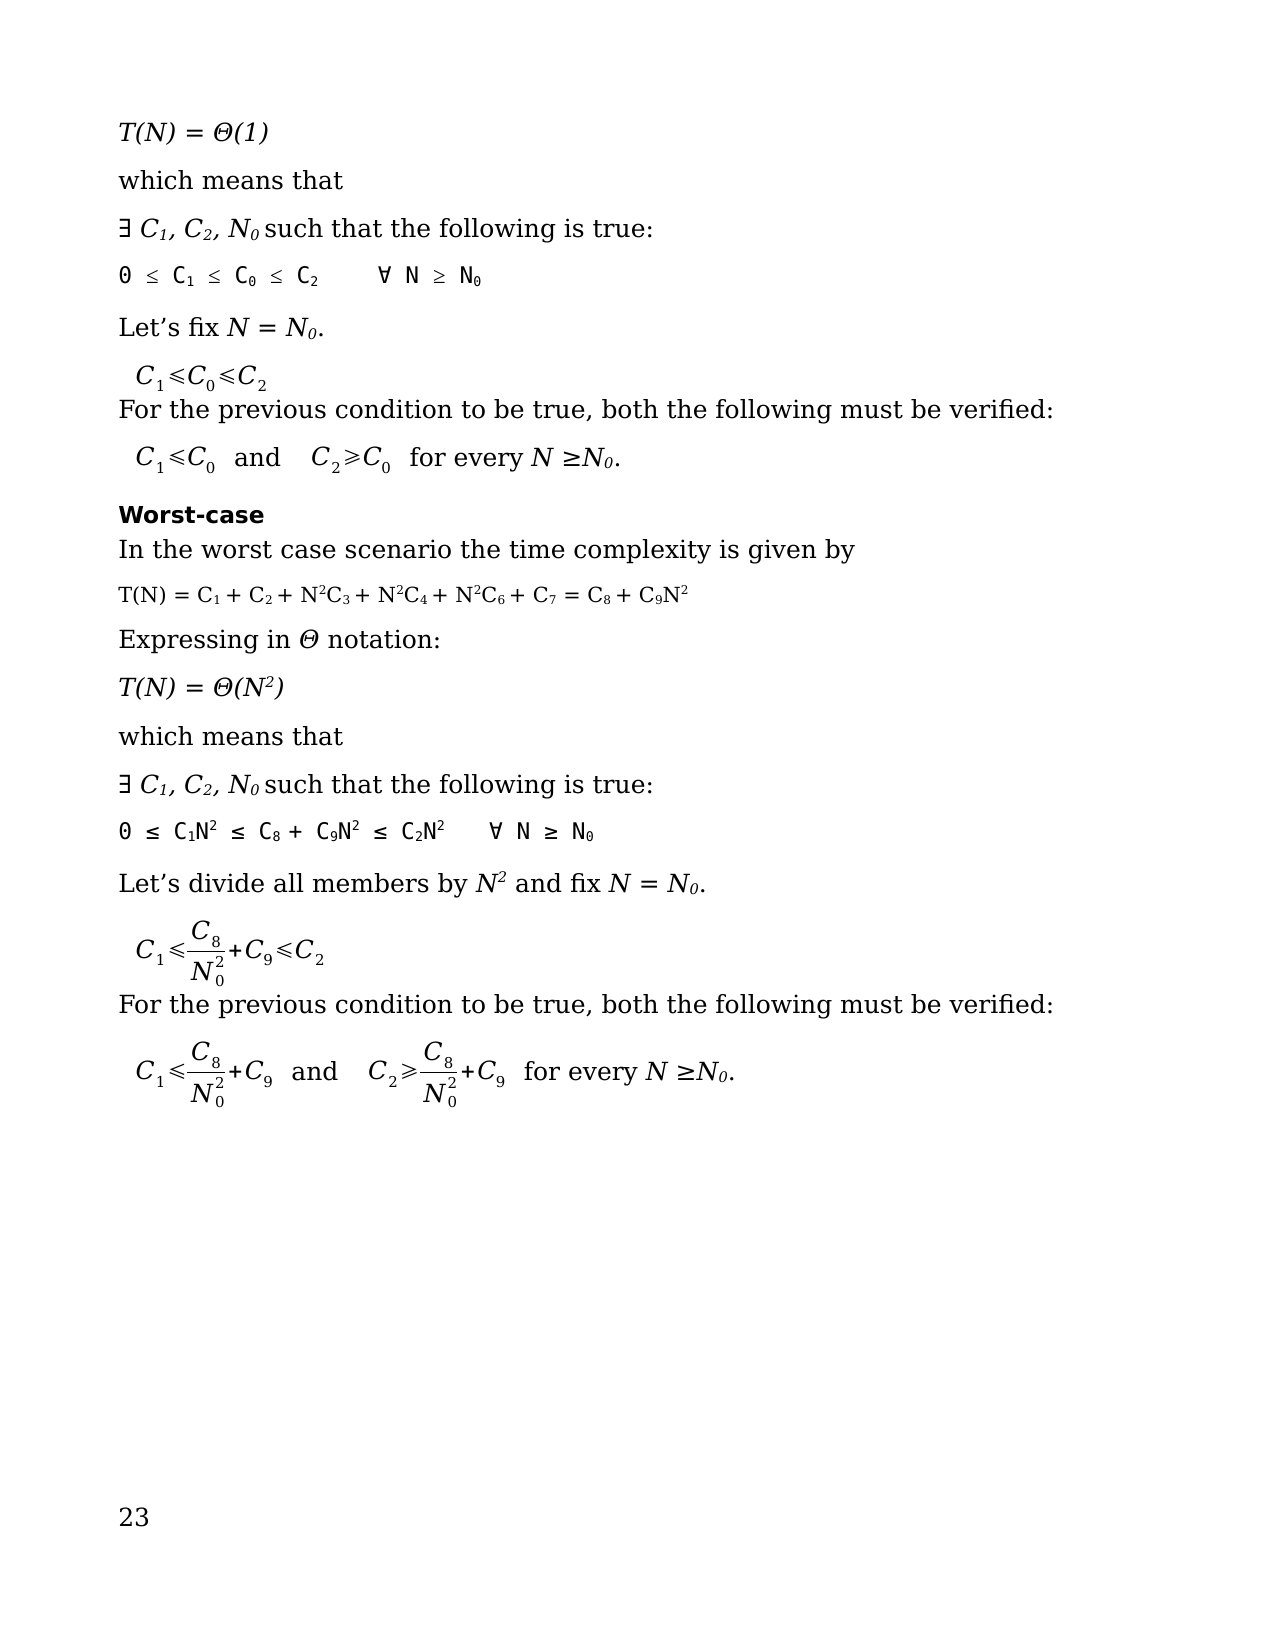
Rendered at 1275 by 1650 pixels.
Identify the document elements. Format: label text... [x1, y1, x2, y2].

text T(N) = C1 + C2 + N2C3 + N2C4 + N2C6 + C7 = C8 + C9N2 [118, 583, 1157, 607]
subtitle Worst-case [118, 501, 1157, 529]
text For the previous condition to be true, both the following must be verified: [118, 990, 1157, 1019]
text Let’s fix N = N0. [118, 313, 1157, 343]
text and for every N ≥N0. [118, 443, 1157, 476]
text 0 ≤ C1N2 ≤ C8 + C9N2 ≤ C2N2 ∀ N ≥ N0 [118, 818, 1157, 844]
text In the worst case scenario the time complexity is given by [118, 535, 1157, 564]
text ∃ C1, C2, N0 such that the following is true: [118, 214, 1157, 243]
text T(N) = Θ(1) [118, 118, 1157, 147]
text For the previous condition to be true, both the following must be verified: [118, 395, 1157, 424]
text Let’s divide all members by N2 and fix N = N0. [118, 869, 1157, 898]
text which means that [118, 166, 1157, 195]
text T(N) = Θ(N2) [118, 673, 1157, 703]
text ∃ C1, C2, N0 such that the following is true: [118, 770, 1157, 799]
text which means that [118, 722, 1157, 751]
text Expressing in Θ notation: [118, 625, 1157, 654]
text and for every N ≥N0. [118, 1038, 1157, 1112]
text 0 ≤ C1 ≤ C0 ≤ C2 ∀ N ≥ N0 [118, 262, 1157, 289]
